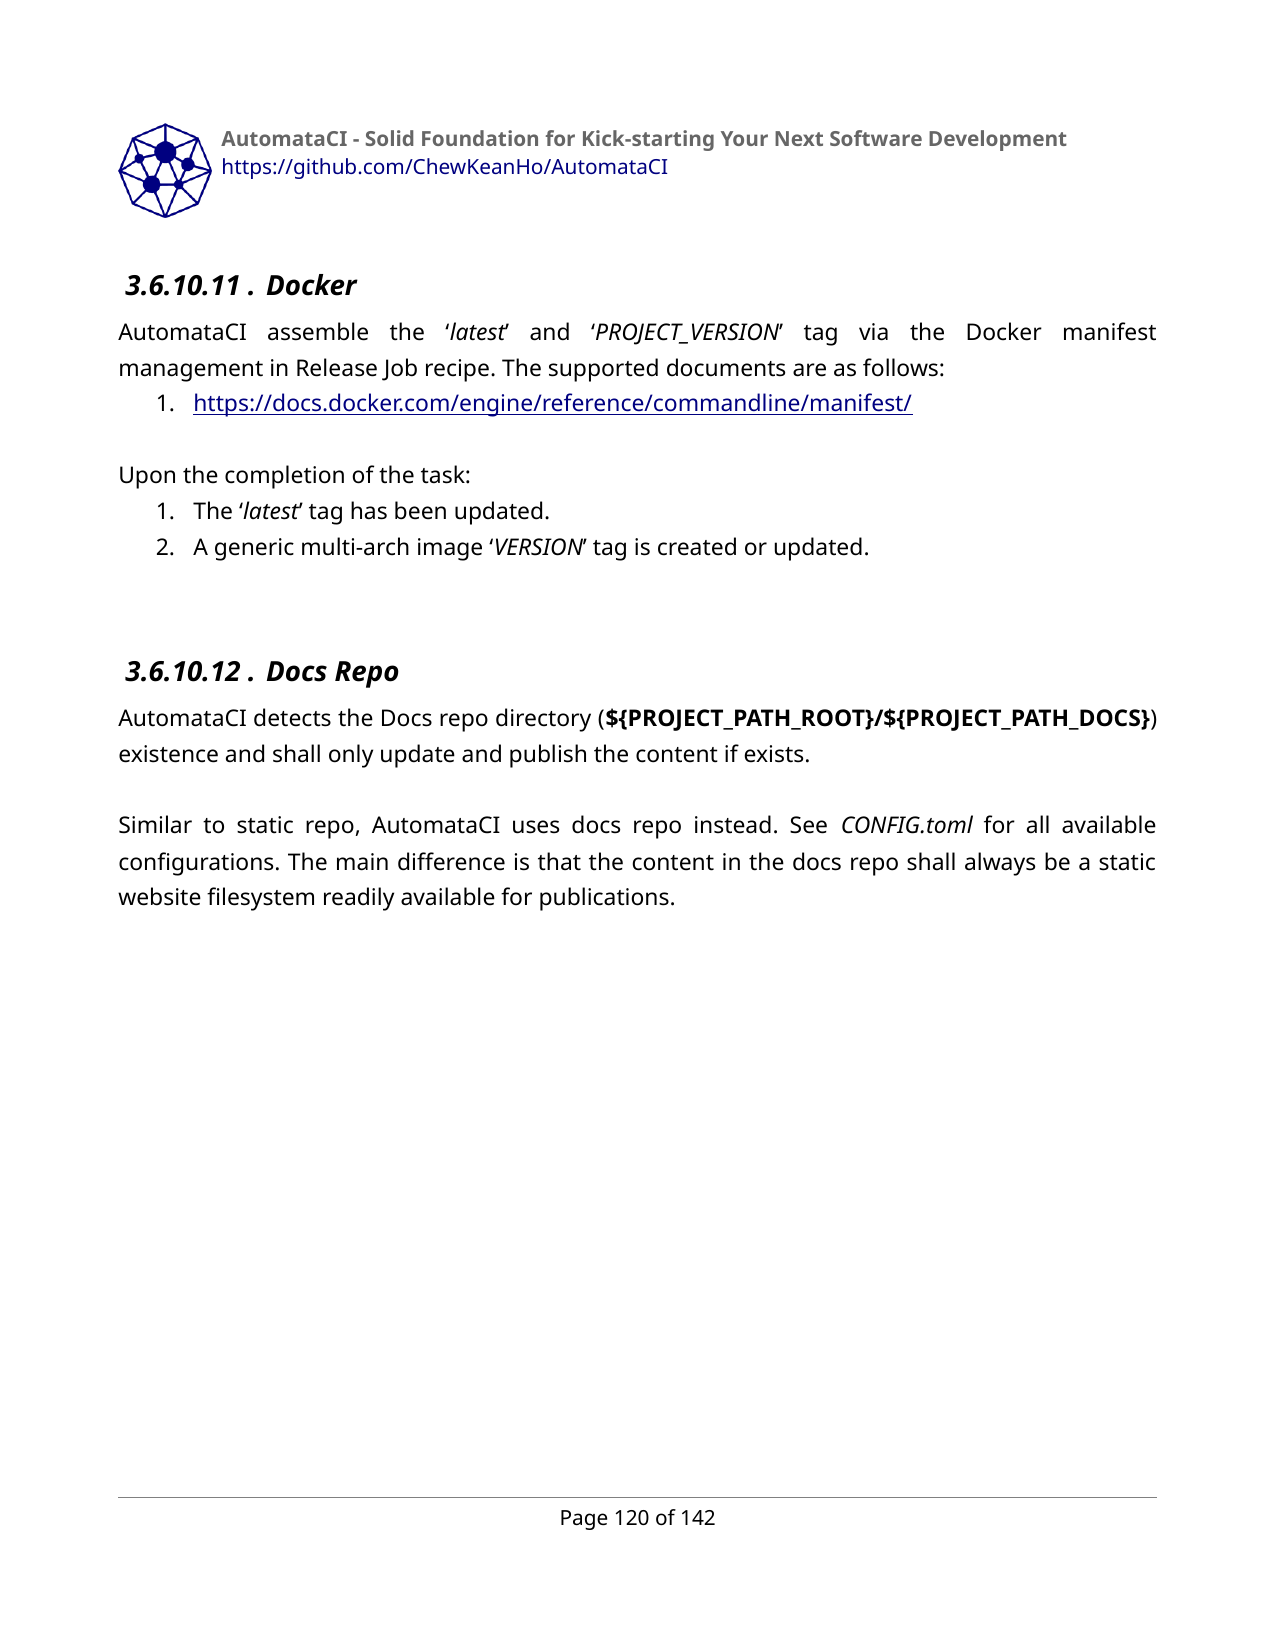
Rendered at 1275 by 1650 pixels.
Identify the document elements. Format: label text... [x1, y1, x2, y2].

text Upon the completion of the task: [118, 459, 1157, 491]
subtitle Docs Repo [118, 651, 1157, 689]
list https://docs.docker.com/engine/reference/commandline/manifest/ [156, 387, 1157, 419]
text AutomataCI assemble the ‘latest’ and ‘PROJECT_VERSION’ tag via the Docker manifest management in Release Job recipe. The supported documents are as follows: [118, 316, 1157, 383]
list The ‘latest’ tag has been updated. [156, 495, 1157, 526]
list A generic multi-arch image ‘VERSION’ tag is created or updated. [156, 531, 1157, 562]
subtitle Docker [118, 265, 1157, 303]
text Similar to static repo, AutomataCI uses docs repo instead. See CONFIG.toml for all available configurations. The main difference is that the content in the docs repo shall always be a static website filesystem readily available for publications. [118, 809, 1157, 913]
text AutomataCI detects the Docs repo directory (${PROJECT_PATH_ROOT}/${PROJECT_PATH_DOCS}) existence and shall only update and publish the content if exists. [118, 702, 1157, 769]
picture [118, 123, 212, 218]
